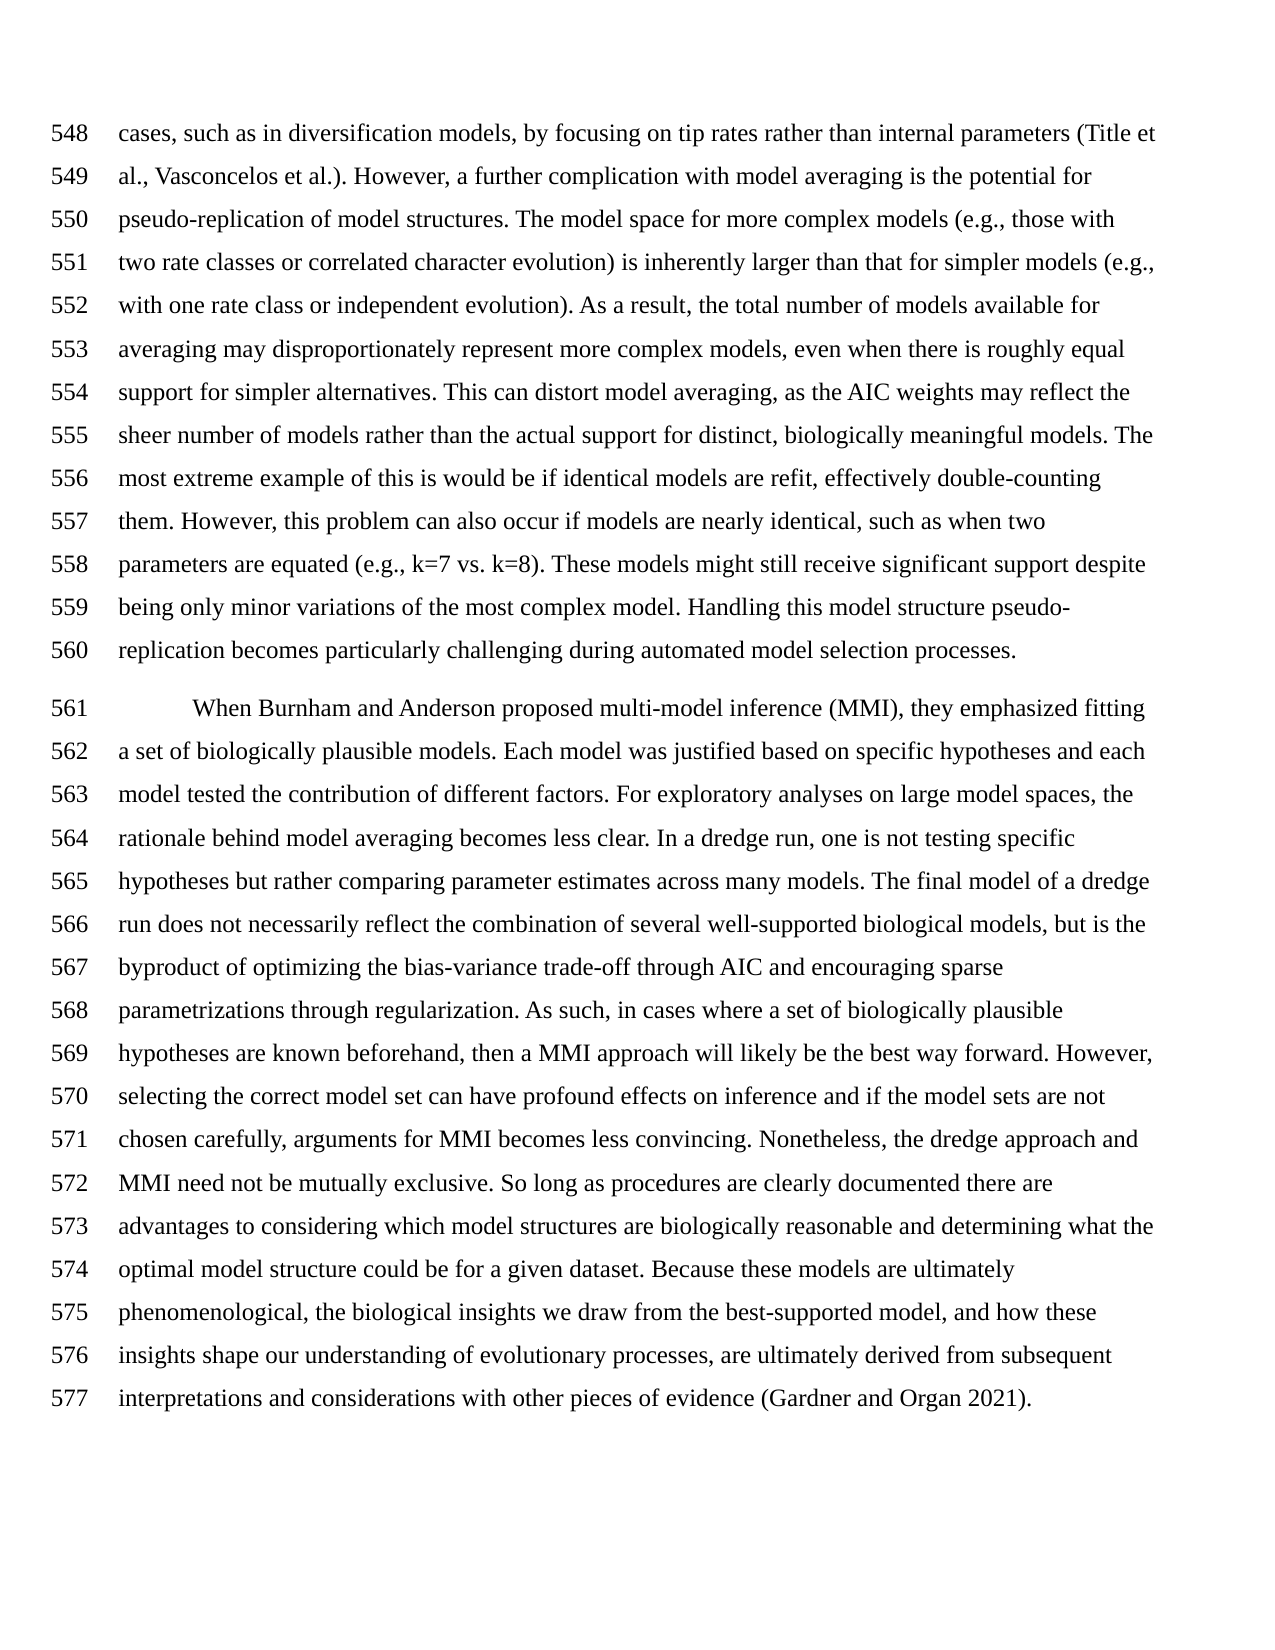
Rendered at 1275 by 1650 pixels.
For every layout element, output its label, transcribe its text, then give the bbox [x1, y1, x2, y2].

text cases, such as in diversification models, by focusing on tip rates rather than internal parameters (Title et al., Vasconcelos et al.). However, a further complication with model averaging is the potential for pseudo-replication of model structures. The model space for more complex models (e.g., those with two rate classes or correlated character evolution) is inherently larger than that for simpler models (e.g., with one rate class or independent evolution). As a result, the total number of models available for averaging may disproportionately represent more complex models, even when there is roughly equal support for simpler alternatives. This can distort model averaging, as the AIC weights may reflect the sheer number of models rather than the actual support for distinct, biologically meaningful models. The most extreme example of this is would be if identical models are refit, effectively double-counting them. However, this problem can also occur if models are nearly identical, such as when two parameters are equated (e.g., k=7 vs. k=8). These models might still receive significant support despite being only minor variations of the most complex model. Handling this model structure pseudo-replication becomes particularly challenging during automated model selection processes. [118, 118, 1157, 664]
text When Burnham and Anderson proposed multi-model inference (MMI), they emphasized fitting a set of biologically plausible models. Each model was justified based on specific hypotheses and each model tested the contribution of different factors. For exploratory analyses on large model spaces, the rationale behind model averaging becomes less clear. In a dredge run, one is not testing specific hypotheses but rather comparing parameter estimates across many models. The final model of a dredge run does not necessarily reflect the combination of several well-supported biological models, but is the byproduct of optimizing the bias-variance trade-off through AIC and encouraging sparse parametrizations through regularization. As such, in cases where a set of biologically plausible hypotheses are known beforehand, then a MMI approach will likely be the best way forward. However, selecting the correct model set can have profound effects on inference and if the model sets are not chosen carefully, arguments for MMI becomes less convincing. Nonetheless, the dredge approach and MMI need not be mutually exclusive. So long as procedures are clearly documented there are advantages to considering which model structures are biologically reasonable and determining what the optimal model structure could be for a given dataset. Because these models are ultimately phenomenological, the biological insights we draw from the best-supported model, and how these insights shape our understanding of evolutionary processes, are ultimately derived from subsequent interpretations and considerations with other pieces of evidence (Gardner and Organ 2021). [118, 693, 1157, 1412]
